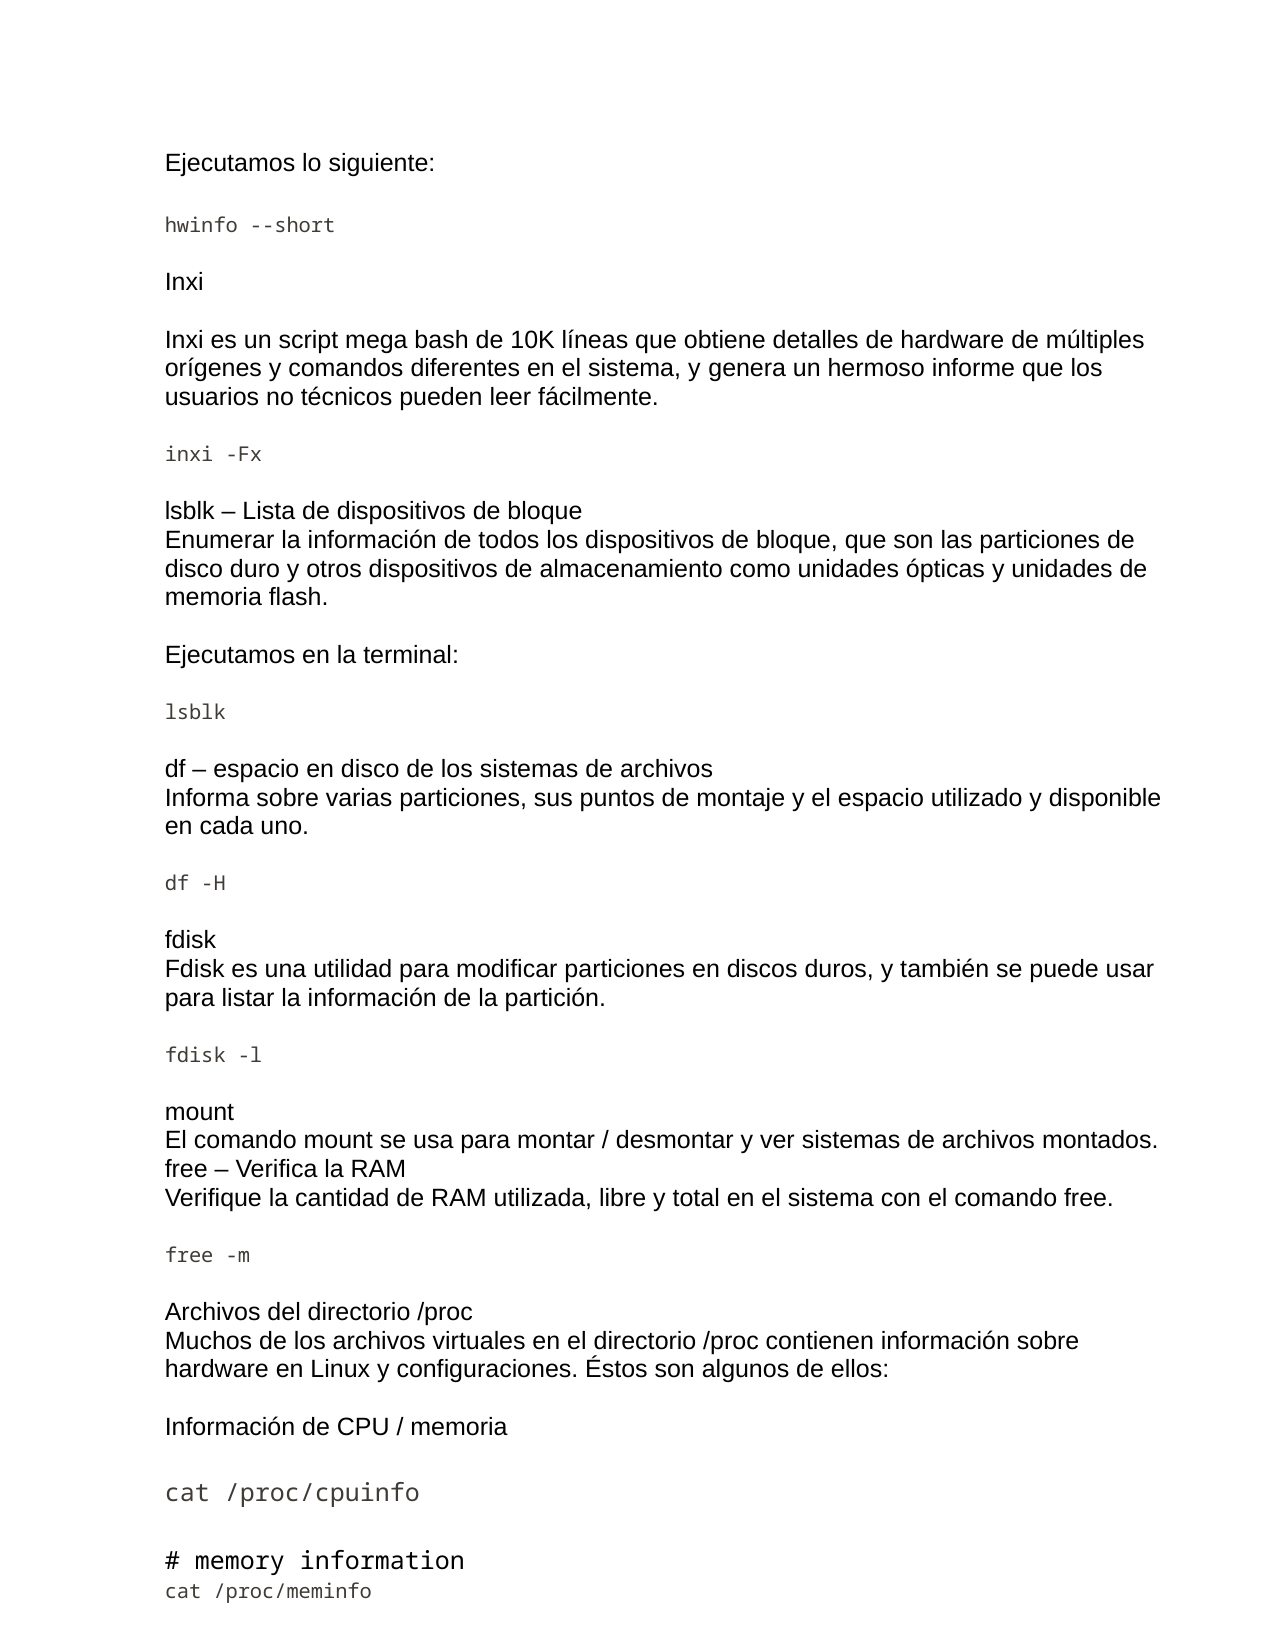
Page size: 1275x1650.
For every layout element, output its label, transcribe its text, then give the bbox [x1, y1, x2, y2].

text Inxi es un script mega bash de 10K líneas que obtiene detalles de hardware de múltiples orígenes y comandos diferentes en el sistema, y ​​genera un hermoso informe que los usuarios no técnicos pueden leer fácilmente. [164, 325, 1164, 411]
text fdisk -l [164, 1040, 1164, 1068]
text df -H [164, 869, 1164, 897]
text Ejecutamos lo siguiente: [164, 148, 1164, 177]
text cat /proc/meminfo [164, 1577, 1164, 1605]
text Fdisk es una utilidad para modificar particiones en discos duros, y también se puede usar para listar la información de la partición. [164, 954, 1164, 1012]
text Muchos de los archivos virtuales en el directorio /proc contienen información sobre hardware en Linux y configuraciones. Éstos son algunos de ellos: [164, 1326, 1164, 1383]
text mount [164, 1097, 1164, 1126]
text hwinfo --short [164, 211, 1164, 238]
text Inxi [164, 267, 1164, 296]
text Archivos del directorio /proc [164, 1297, 1164, 1326]
text free -m [164, 1241, 1164, 1268]
text cat /proc/cpuinfo [164, 1475, 1164, 1509]
text Enumerar la información de todos los dispositivos de bloque, que son las particiones de disco duro y otros dispositivos de almacenamiento como unidades ópticas y unidades de memoria flash. [164, 525, 1164, 611]
text # memory information [164, 1543, 1164, 1577]
text lsblk [164, 697, 1164, 725]
text Verifique la cantidad de RAM utilizada, libre y total en el sistema con el comando free. [164, 1183, 1164, 1212]
text Ejecutamos en la terminal: [164, 640, 1164, 669]
text df – espacio en disco de los sistemas de archivos [164, 754, 1164, 783]
text El comando mount se usa para montar / desmontar y ver sistemas de archivos montados. [164, 1126, 1164, 1154]
text free – Verifica la RAM [164, 1154, 1164, 1183]
text fdisk [164, 925, 1164, 954]
text inxi -Fx [164, 440, 1164, 467]
text Información de CPU / memoria [164, 1412, 1164, 1441]
text Informa sobre varias particiones, sus puntos de montaje y el espacio utilizado y disponible en cada uno. [164, 783, 1164, 840]
text lsblk – Lista de dispositivos de bloque [164, 496, 1164, 525]
